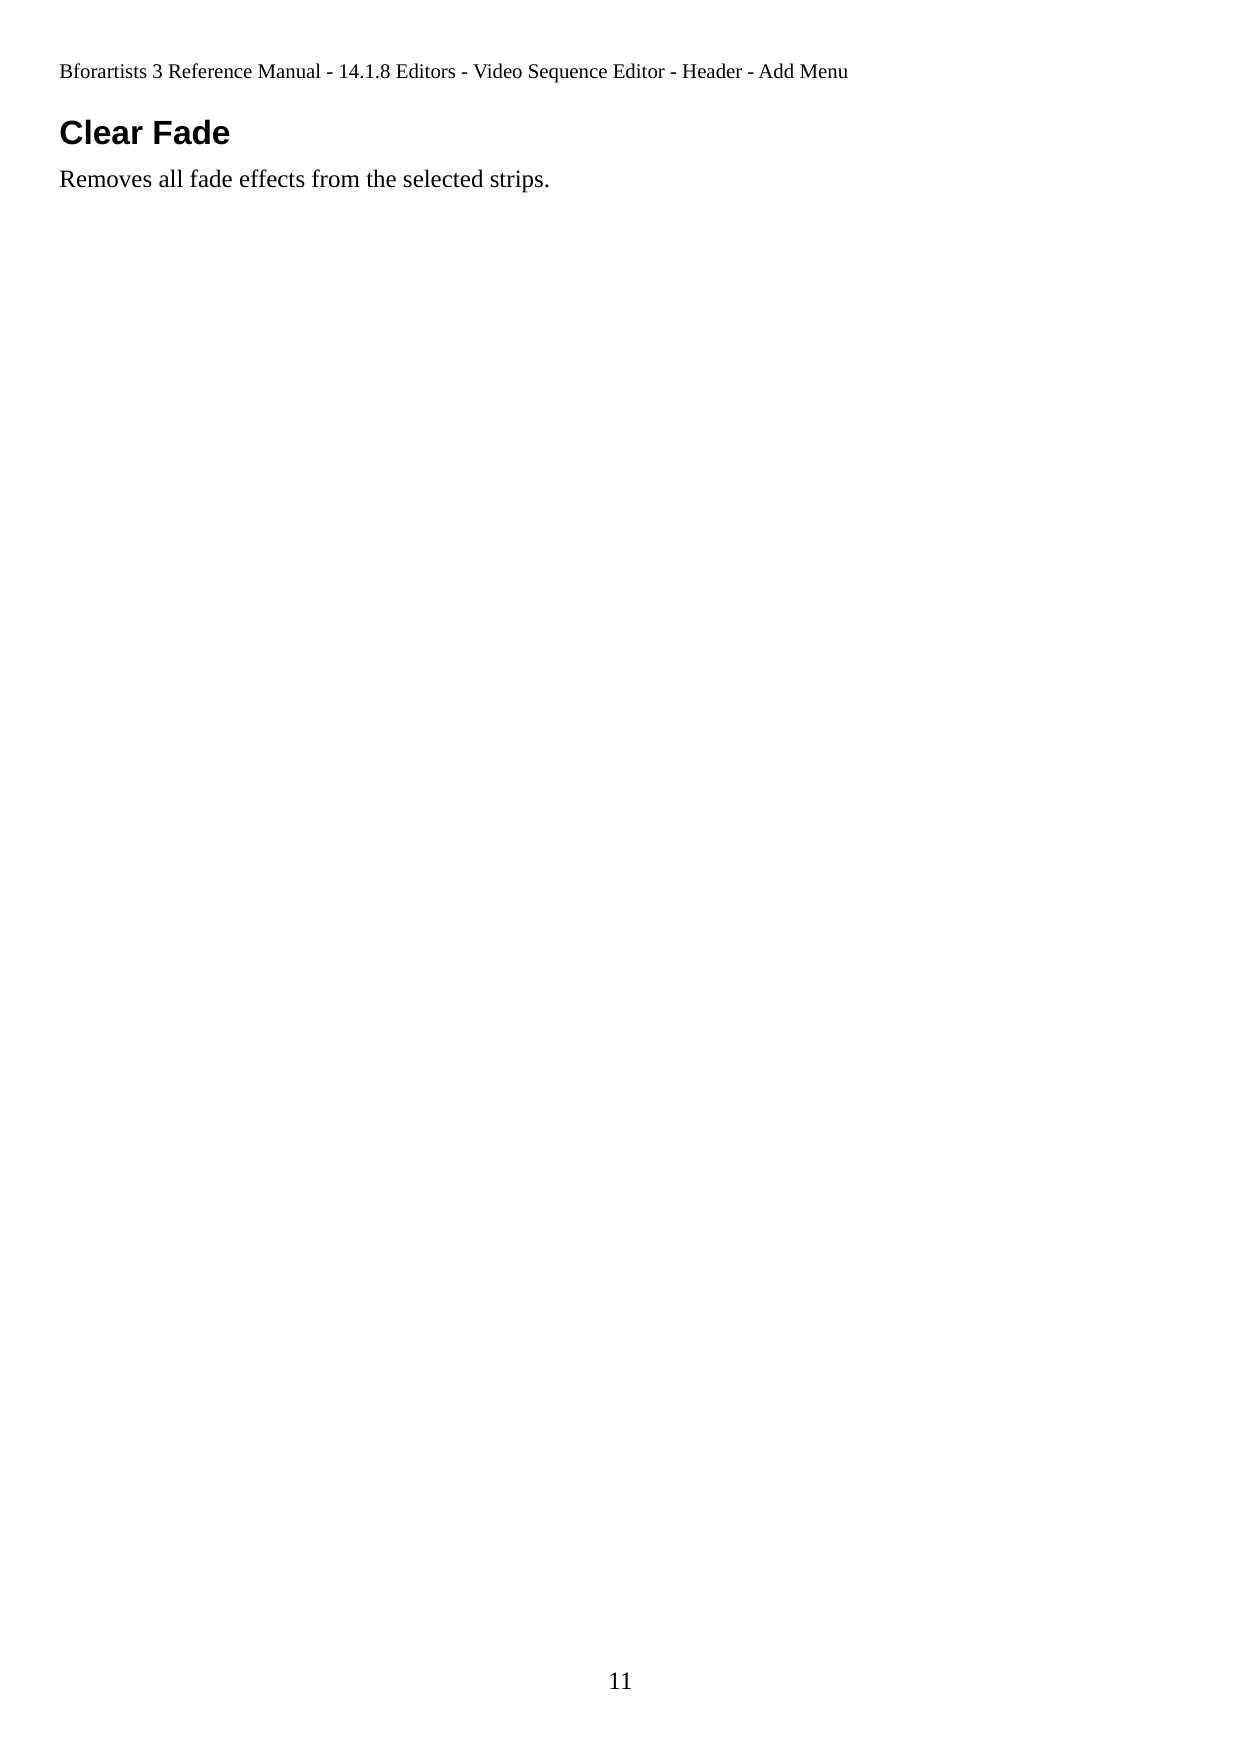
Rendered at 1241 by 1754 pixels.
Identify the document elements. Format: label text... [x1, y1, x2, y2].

text Removes all fade effects from the selected strips. [59, 164, 1181, 192]
subtitle Clear Fade [59, 113, 1181, 151]
